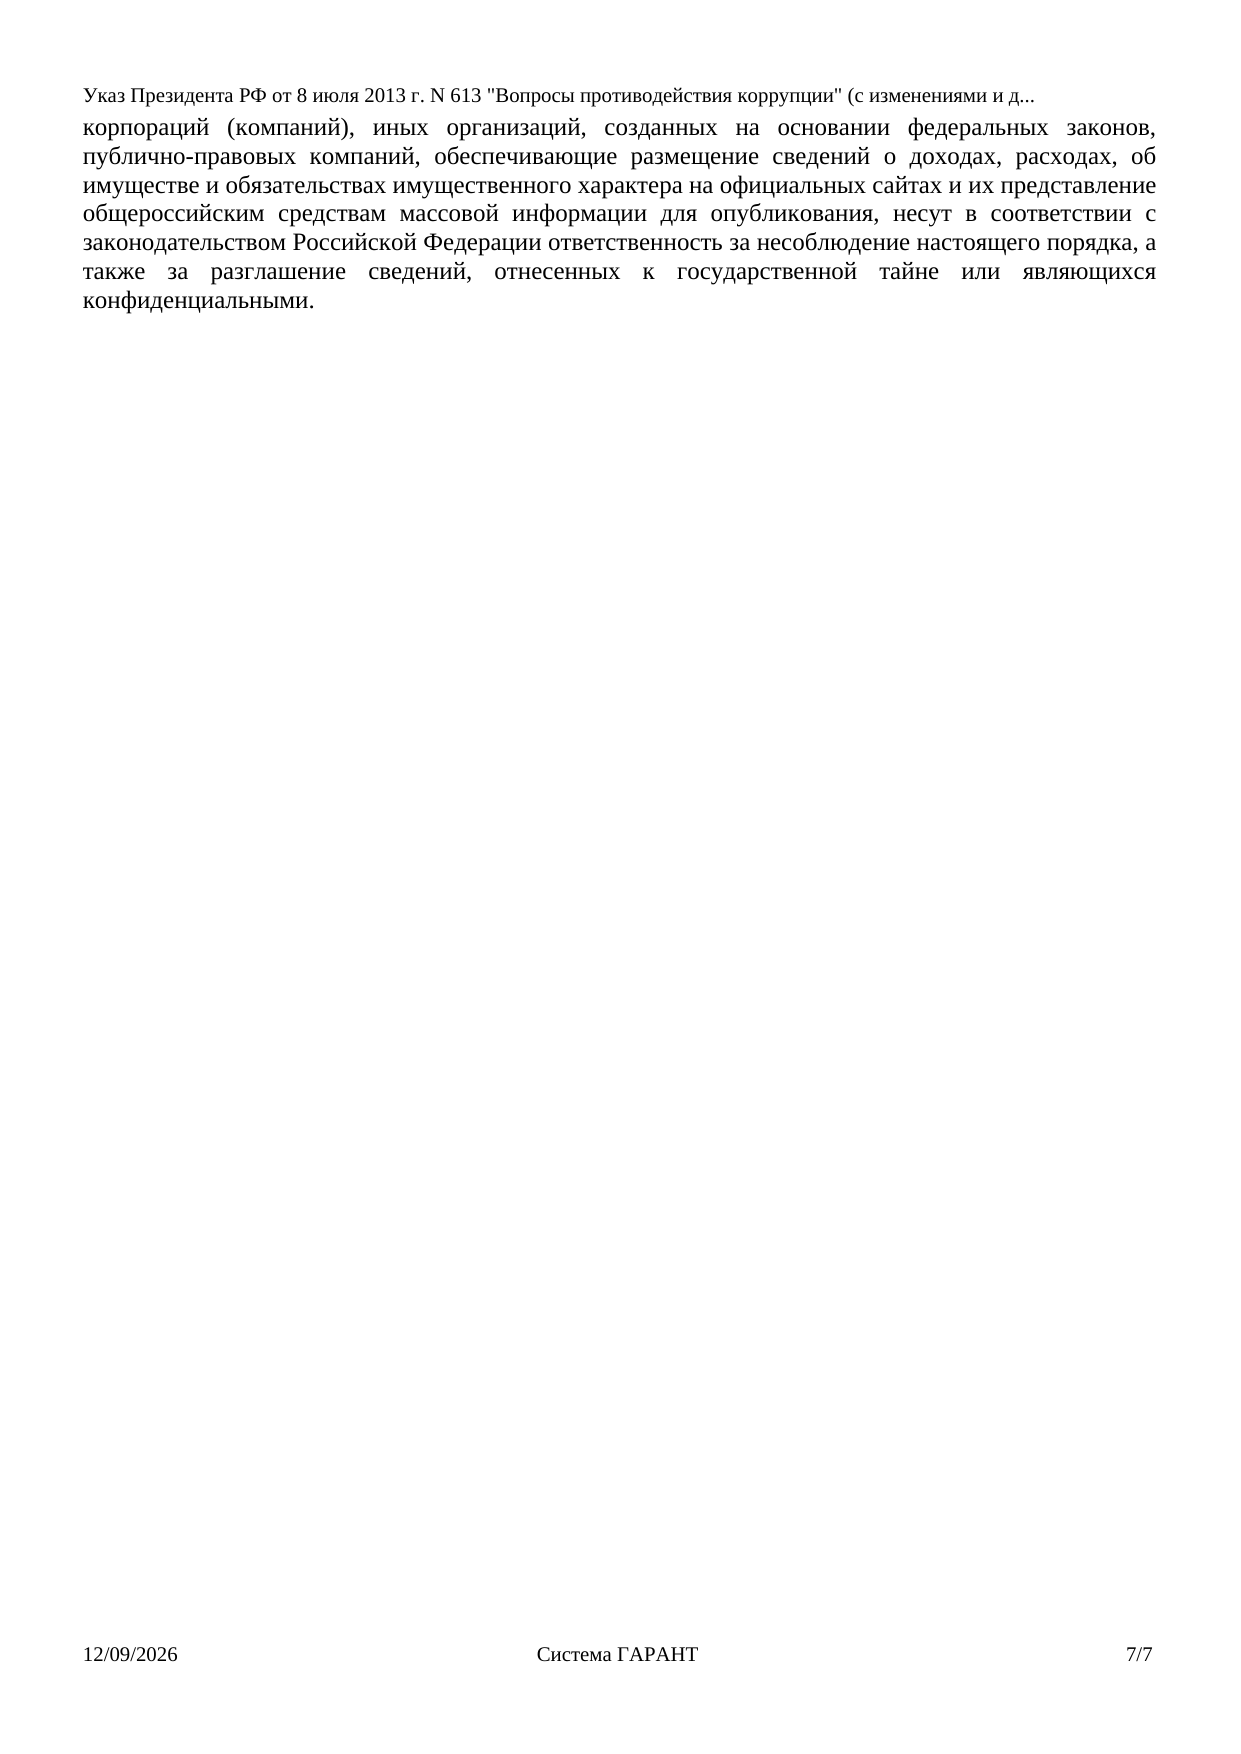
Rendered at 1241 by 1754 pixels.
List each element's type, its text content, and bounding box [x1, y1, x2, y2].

text корпораций (компаний), иных организаций, созданных на основании федеральных законов, публично-правовых компаний, обеспечивающие размещение сведений о доходах, расходах, об имуществе и обязательствах имущественного характера на официальных сайтах и их представление общероссийским средствам массовой информации для опубликования, несут в соответствии с законодательством Российской Федерации ответственность за несоблюдение настоящего порядка, а также за разглашение сведений, отнесенных к государственной тайне или являющихся конфиденциальными. [83, 112, 1157, 313]
